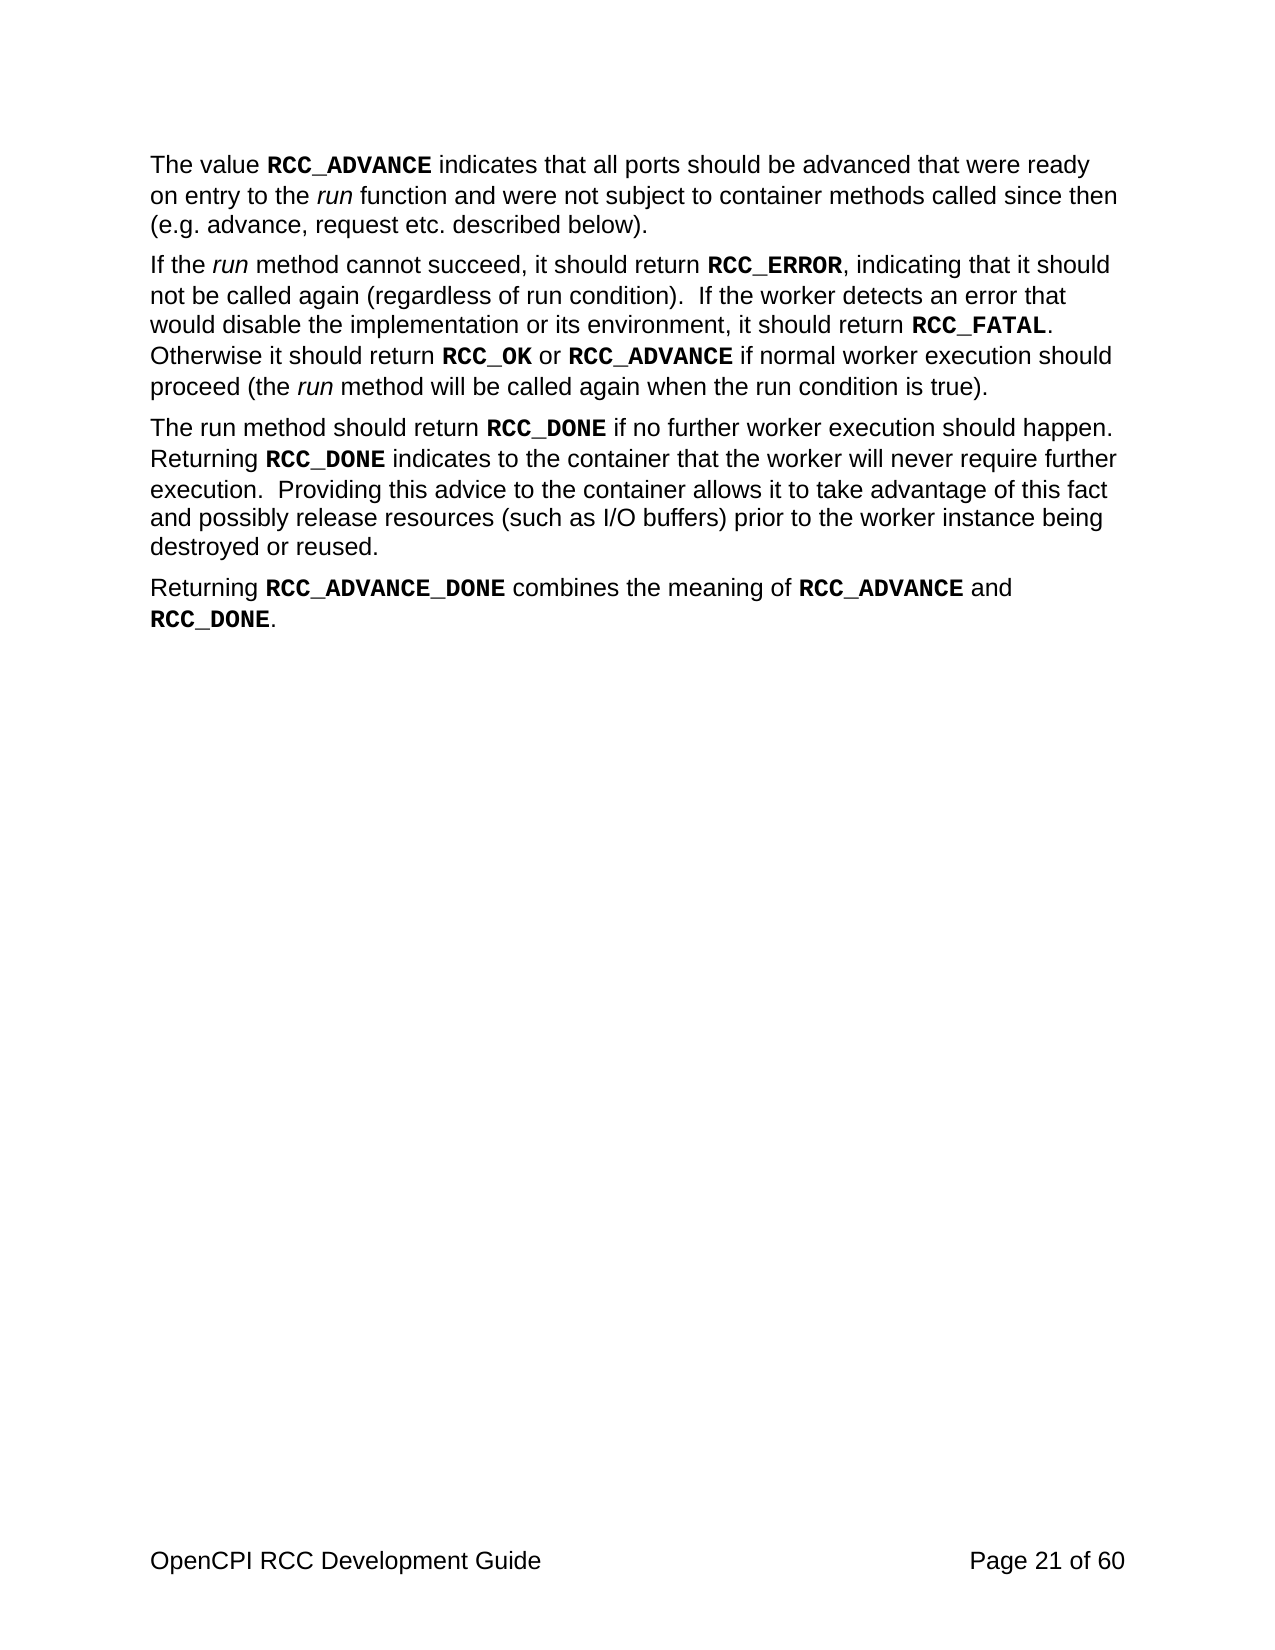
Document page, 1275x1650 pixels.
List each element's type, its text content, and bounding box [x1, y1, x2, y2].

text Returning RCC_ADVANCE_DONE combines the meaning of RCC_ADVANCE and RCC_DONE. [150, 573, 1125, 635]
text The run method should return RCC_DONE if no further worker execution should happen. Returning RCC_DONE indicates to the container that the worker will never require further execution. Providing this advice to the container allows it to take advantage of this fact and possibly release resources (such as I/O buffers) prior to the worker instance being destroyed or reused. [150, 413, 1125, 561]
text The value RCC_ADVANCE indicates that all ports should be advanced that were ready on entry to the run function and were not subject to container methods called since then (e.g. advance, request etc. described below). [150, 150, 1125, 238]
text If the run method cannot succeed, it should return RCC_ERROR, indicating that it should not be called again (regardless of run condition). If the worker detects an error that would disable the implementation or its environment, it should return RCC_FATAL. Otherwise it should return RCC_OK or RCC_ADVANCE if normal worker execution should proceed (the run method will be called again when the run condition is true). [150, 250, 1125, 401]
